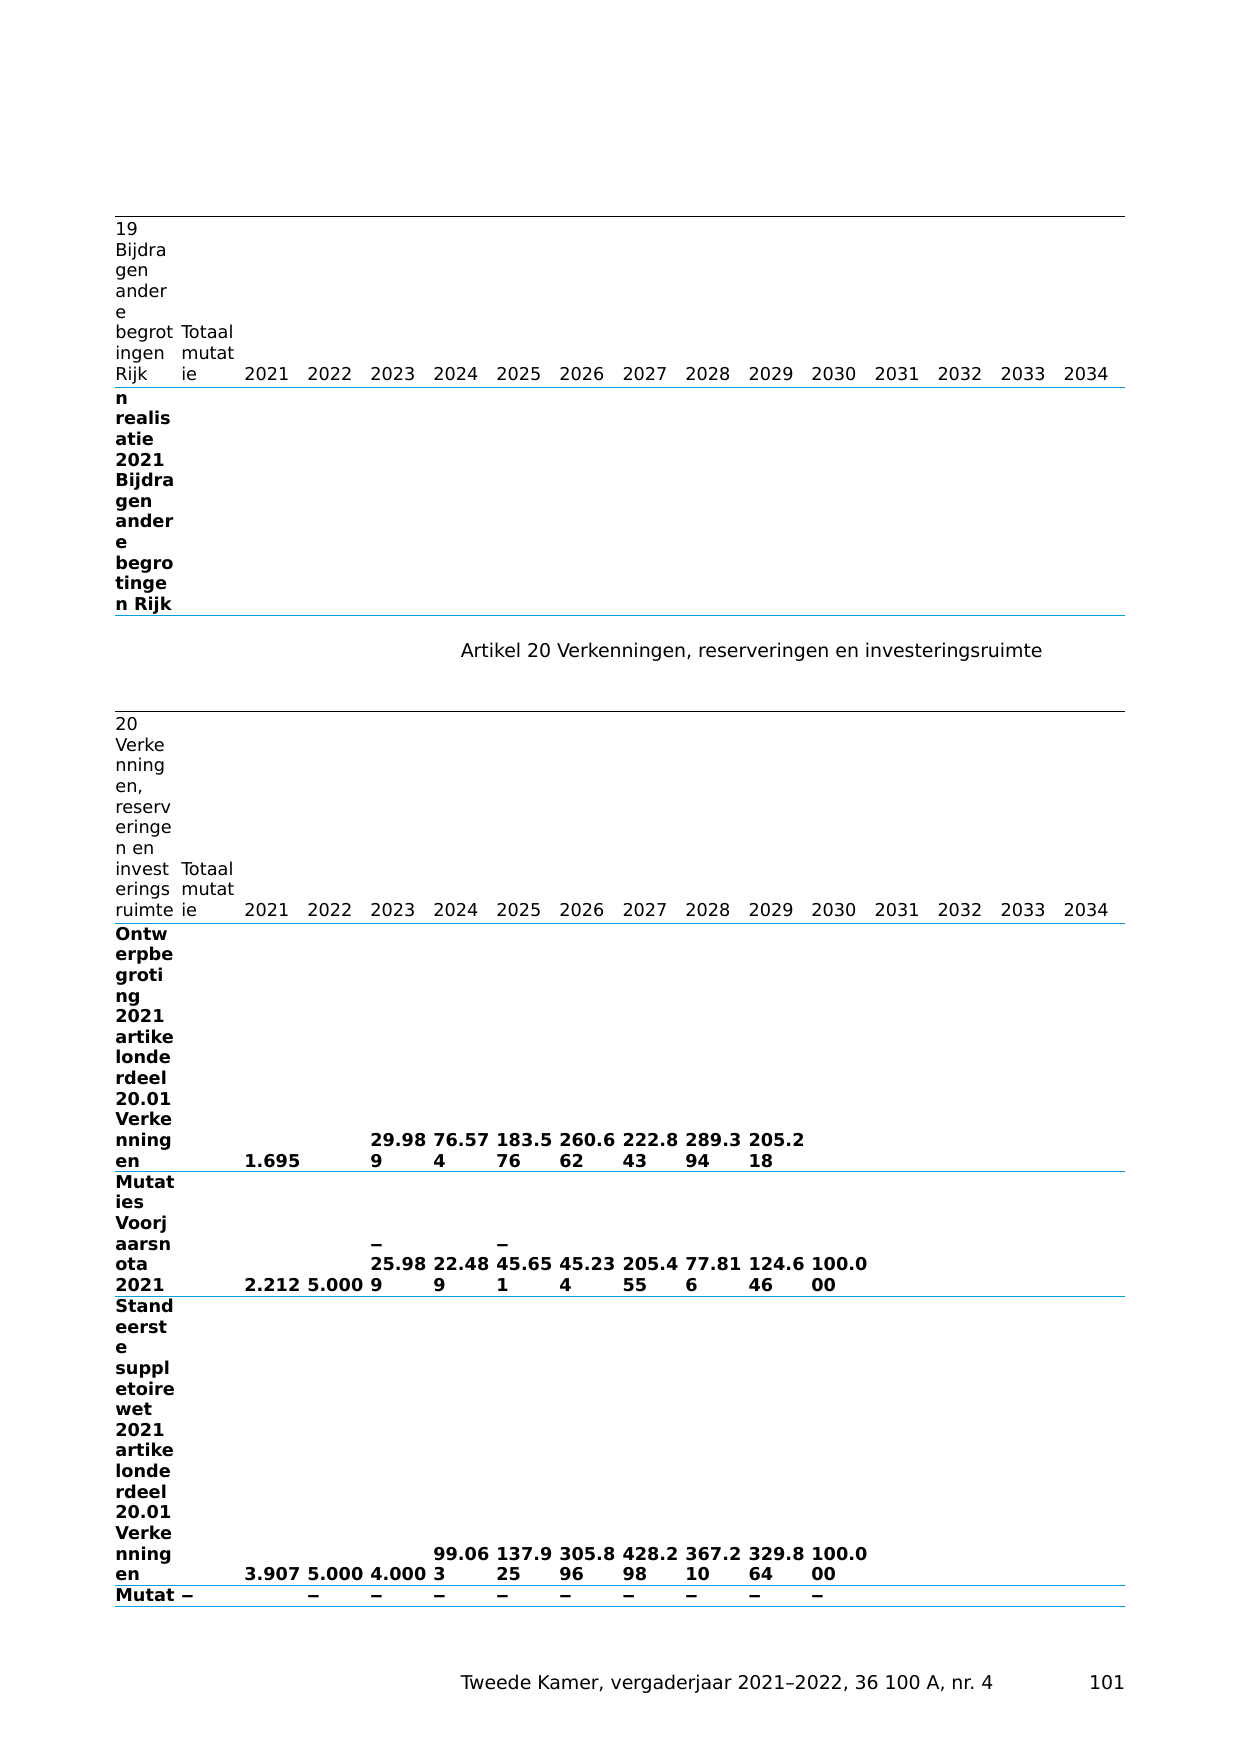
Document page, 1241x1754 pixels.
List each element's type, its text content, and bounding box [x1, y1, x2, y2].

table_cell ‒ [178, 1586, 241, 1606]
table_cell Ontwerpbegroting 2021 artikelonderdeel 20.01 Verkenningen [115, 924, 178, 1171]
table_cell [871, 388, 934, 614]
table_cell 5.000 [304, 1172, 367, 1296]
table_cell [241, 1586, 304, 1606]
table_cell 2024 [430, 217, 493, 387]
table_cell 2032 [934, 712, 997, 923]
table_cell [808, 388, 871, 614]
table_cell 22.489 [430, 1172, 493, 1296]
title Artikel 20 Verkenningen, reserveringen en investeringsruimte [461, 640, 1125, 662]
table_cell 20 Verkenningen, reserveringen en investeringsruimte [115, 712, 178, 923]
table_cell Mutaties Voorjaarsnota 2021 [115, 1172, 178, 1296]
table_cell [998, 924, 1060, 1171]
table_cell 260.662 [556, 924, 619, 1171]
table_cell [556, 388, 619, 614]
table_cell 205.455 [619, 1172, 682, 1296]
table_cell ‒ [367, 1586, 430, 1606]
table_cell 3.907 [241, 1297, 304, 1585]
table_cell Totaal mutatie [178, 217, 241, 387]
table_cell 2021 [241, 712, 304, 923]
table_cell ‒ [619, 1586, 682, 1606]
table_cell 76.574 [430, 924, 493, 1171]
table_cell [998, 388, 1060, 614]
table_cell 2032 [934, 217, 997, 387]
table_cell 2031 [871, 217, 934, 387]
table_cell 2024 [430, 712, 493, 923]
table_cell [934, 1297, 997, 1585]
table_cell [430, 388, 493, 614]
table_cell Mutat [115, 1586, 178, 1606]
table_cell [1060, 1297, 1125, 1585]
table_cell [1060, 1586, 1125, 1606]
table_header Tabel 10 Artikel 20 Verkenningen, reserveringen en investeringsruimte [115, 686, 1125, 711]
table_cell 99.063 [430, 1297, 493, 1585]
table_cell [682, 388, 745, 614]
table_cell ‒ 45.651 [493, 1172, 556, 1296]
table_cell 2025 [493, 712, 556, 923]
table_cell [178, 924, 241, 1171]
table_cell [934, 1586, 997, 1606]
table_cell 5.000 [304, 1297, 367, 1585]
table_cell 100.000 [808, 1297, 871, 1585]
table_cell n realisatie 2021 Bijdragen andere begrotingen Rijk [115, 388, 178, 614]
table_cell 222.843 [619, 924, 682, 1171]
table_cell 2033 [998, 712, 1060, 923]
table_cell 2.212 [241, 1172, 304, 1296]
table_cell 137.925 [493, 1297, 556, 1585]
table_cell 2023 [367, 712, 430, 923]
table_cell 2026 [556, 217, 619, 387]
table_cell [304, 388, 367, 614]
table_cell [1060, 1172, 1125, 1296]
table_cell [934, 1172, 997, 1296]
table_cell 19 Bijdragen andere begrotingen Rijk [115, 217, 178, 387]
table_cell 428.298 [619, 1297, 682, 1585]
table_cell 289.394 [682, 924, 745, 1171]
table_cell 2033 [998, 217, 1060, 387]
table_cell ‒ [745, 1586, 808, 1606]
table_cell 2034 [1060, 712, 1125, 923]
table_cell 2030 [808, 217, 871, 387]
table_cell [493, 388, 556, 614]
table_cell ‒ 25.989 [367, 1172, 430, 1296]
table_cell 100.000 [808, 1172, 871, 1296]
table_cell 2022 [304, 712, 367, 923]
table_cell [367, 388, 430, 614]
table_cell 29.989 [367, 924, 430, 1171]
table_cell 124.646 [745, 1172, 808, 1296]
table_cell ‒ [493, 1586, 556, 1606]
table_cell [871, 1297, 934, 1585]
table_cell [998, 1297, 1060, 1585]
table_cell ‒ [556, 1586, 619, 1606]
table_cell 2027 [619, 712, 682, 923]
table_cell Totaal mutatie [178, 712, 241, 923]
table_cell 2029 [745, 712, 808, 923]
table_cell 2028 [682, 217, 745, 387]
table_cell 2023 [367, 217, 430, 387]
table_cell 183.576 [493, 924, 556, 1171]
table_cell 2025 [493, 217, 556, 387]
table_cell 305.896 [556, 1297, 619, 1585]
table_cell [808, 924, 871, 1171]
table_cell [934, 388, 997, 614]
table_cell [1060, 924, 1125, 1171]
table_cell 2026 [556, 712, 619, 923]
table_cell ‒ [682, 1586, 745, 1606]
table_cell [998, 1586, 1060, 1606]
table_cell Stand eerste suppletoire wet 2021 artikelonderdeel 20.01 Verkenningen [115, 1297, 178, 1585]
table_cell 2029 [745, 217, 808, 387]
table_cell [745, 388, 808, 614]
table_cell 2030 [808, 712, 871, 923]
table_cell [871, 1172, 934, 1296]
table_cell [871, 924, 934, 1171]
table_cell [178, 1297, 241, 1585]
table_cell 2027 [619, 217, 682, 387]
table_cell ‒ [304, 1586, 367, 1606]
table_cell [178, 1172, 241, 1296]
table_cell 2021 [241, 217, 304, 387]
table_cell 4.000 [367, 1297, 430, 1585]
table_cell ‒ [430, 1586, 493, 1606]
table_cell [934, 924, 997, 1171]
table_cell 367.210 [682, 1297, 745, 1585]
table_cell 2031 [871, 712, 934, 923]
table_cell [1060, 388, 1125, 614]
table_cell [998, 1172, 1060, 1296]
table_cell 2028 [682, 712, 745, 923]
table_cell 329.864 [745, 1297, 808, 1585]
table_cell 77.816 [682, 1172, 745, 1296]
table_cell 1.695 [241, 924, 304, 1171]
table_cell [304, 924, 367, 1171]
table_header Tabel 9 Artikel 19 Bijdragen andere begrotingen Rijk [115, 191, 1125, 216]
table_cell [178, 388, 241, 614]
table_cell [241, 388, 304, 614]
table_cell 2022 [304, 217, 367, 387]
table_cell ‒ [808, 1586, 871, 1606]
table_cell [871, 1586, 934, 1606]
table_cell 45.234 [556, 1172, 619, 1296]
table_cell [619, 388, 682, 614]
table_cell 205.218 [745, 924, 808, 1171]
table_cell 2034 [1060, 217, 1125, 387]
